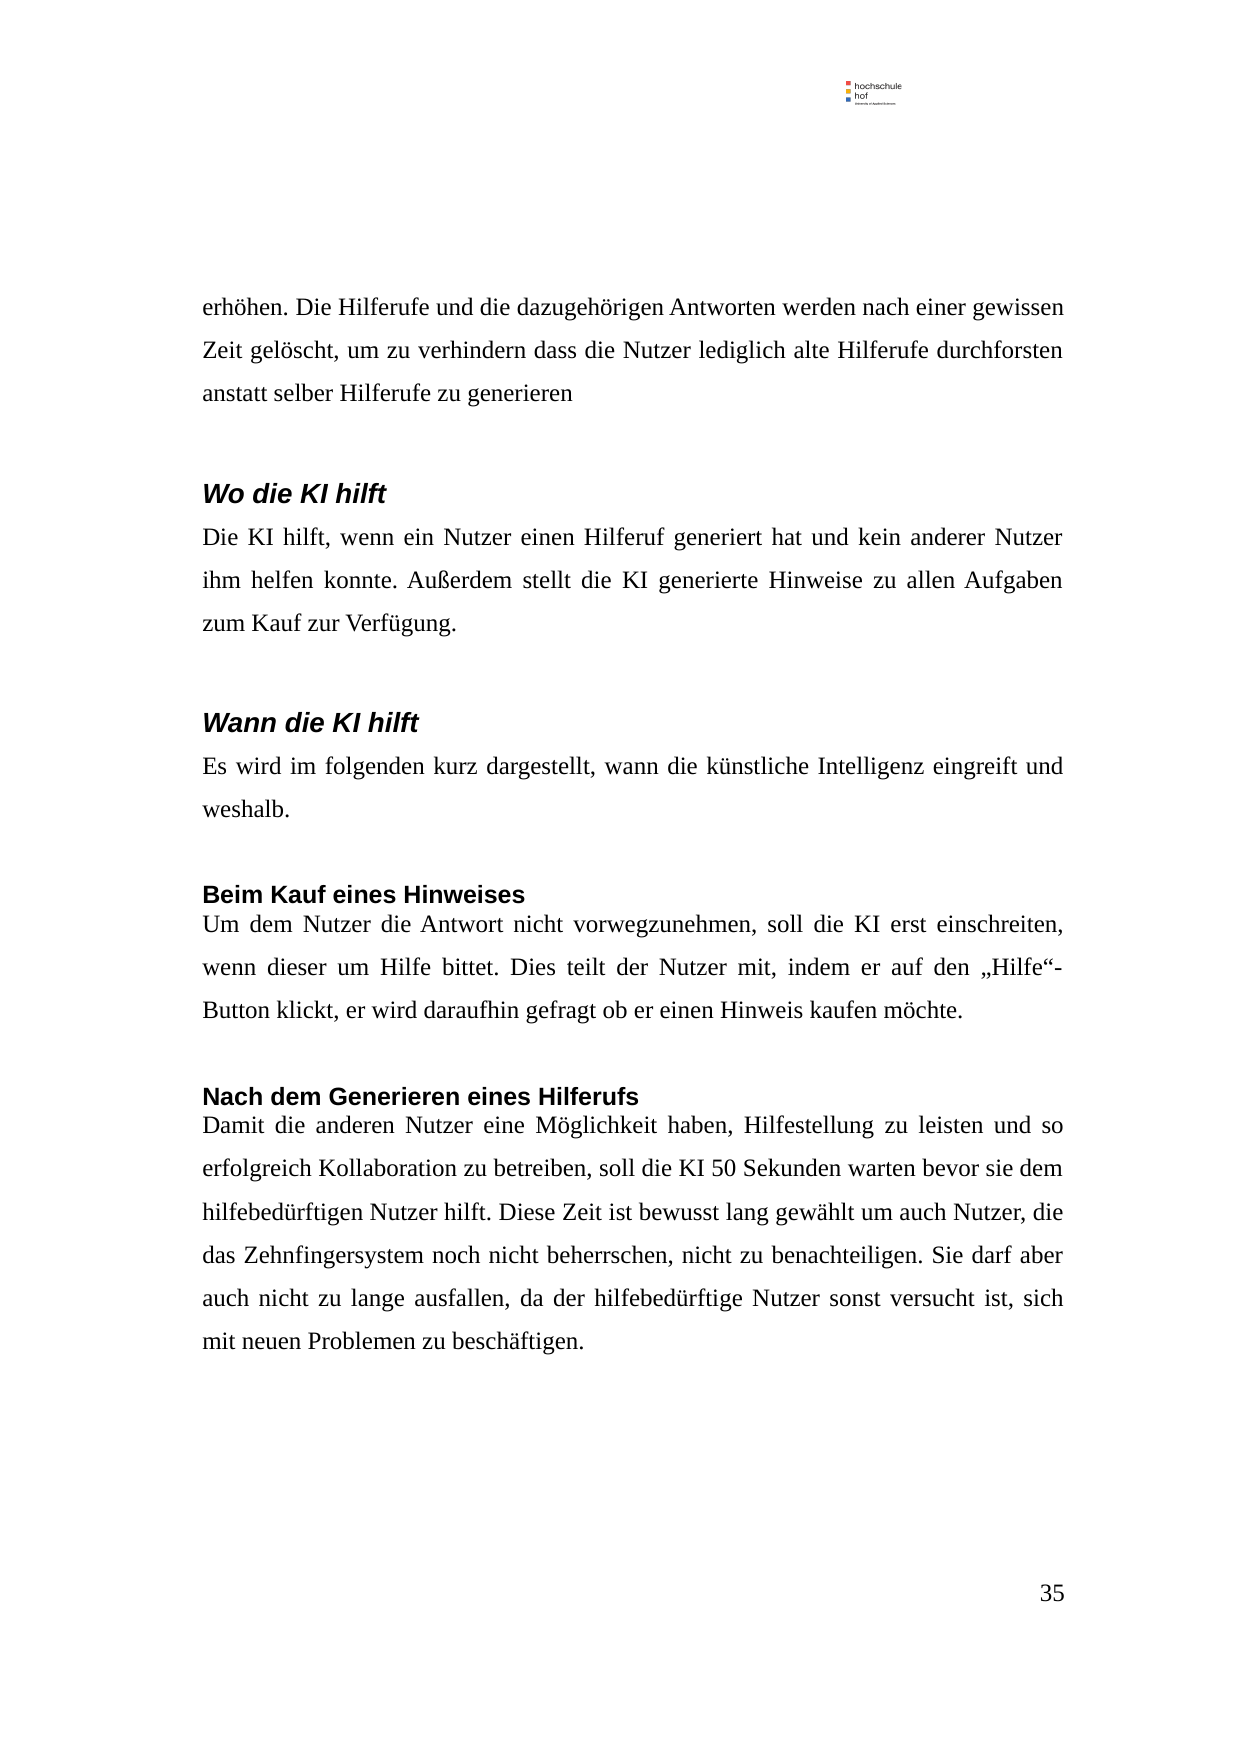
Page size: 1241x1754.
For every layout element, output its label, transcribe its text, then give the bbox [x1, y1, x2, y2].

text Die KI hilft, wenn ein Nutzer einen Hilferuf generiert hat und kein anderer Nutzer ihm helfen konnte. Außerdem stellt die KI generierte Hinweise zu allen Aufgaben zum Kauf zur Verfügung. [202, 522, 1064, 637]
picture [846, 81, 902, 105]
subtitle Wo die KI hilft [202, 477, 1064, 509]
text erhöhen. Die Hilferufe und die dazugehörigen Antworten werden nach einer gewissen Zeit gelöscht, um zu verhindern dass die Nutzer lediglich alte Hilferufe durchforsten anstatt selber Hilferufe zu generieren [202, 292, 1064, 407]
text Damit die anderen Nutzer eine Möglichkeit haben, Hilfestellung zu leisten und so erfolgreich Kollaboration zu betreiben, soll die KI 50 Sekunden warten bevor sie dem hilfebedürftigen Nutzer hilft. Diese Zeit ist bewusst lang gewählt um auch Nutzer, die das Zehnfingersystem noch nicht beherrschen, nicht zu benachteiligen. Sie darf aber auch nicht zu lange ausfallen, da der hilfebedürftige Nutzer sonst versucht ist, sich mit neuen Problemen zu beschäftigen. [202, 1110, 1064, 1355]
text Nach dem Generieren eines Hilferufs [202, 1082, 1064, 1110]
text Um dem Nutzer die Antwort nicht vorwegzunehmen, soll die KI erst einschreiten, wenn dieser um Hilfe bittet. Dies teilt der Nutzer mit, indem er auf den „Hilfe“-Button klickt, er wird daraufhin gefragt ob er einen Hinweis kaufen möchte. [202, 909, 1064, 1024]
subtitle Wann die KI hilft [202, 707, 1064, 738]
text Beim Kauf eines Hinweises [202, 880, 1064, 909]
text Es wird im folgenden kurz dargestellt, wann die künstliche Intelligenz eingreift und weshalb. [202, 751, 1064, 823]
